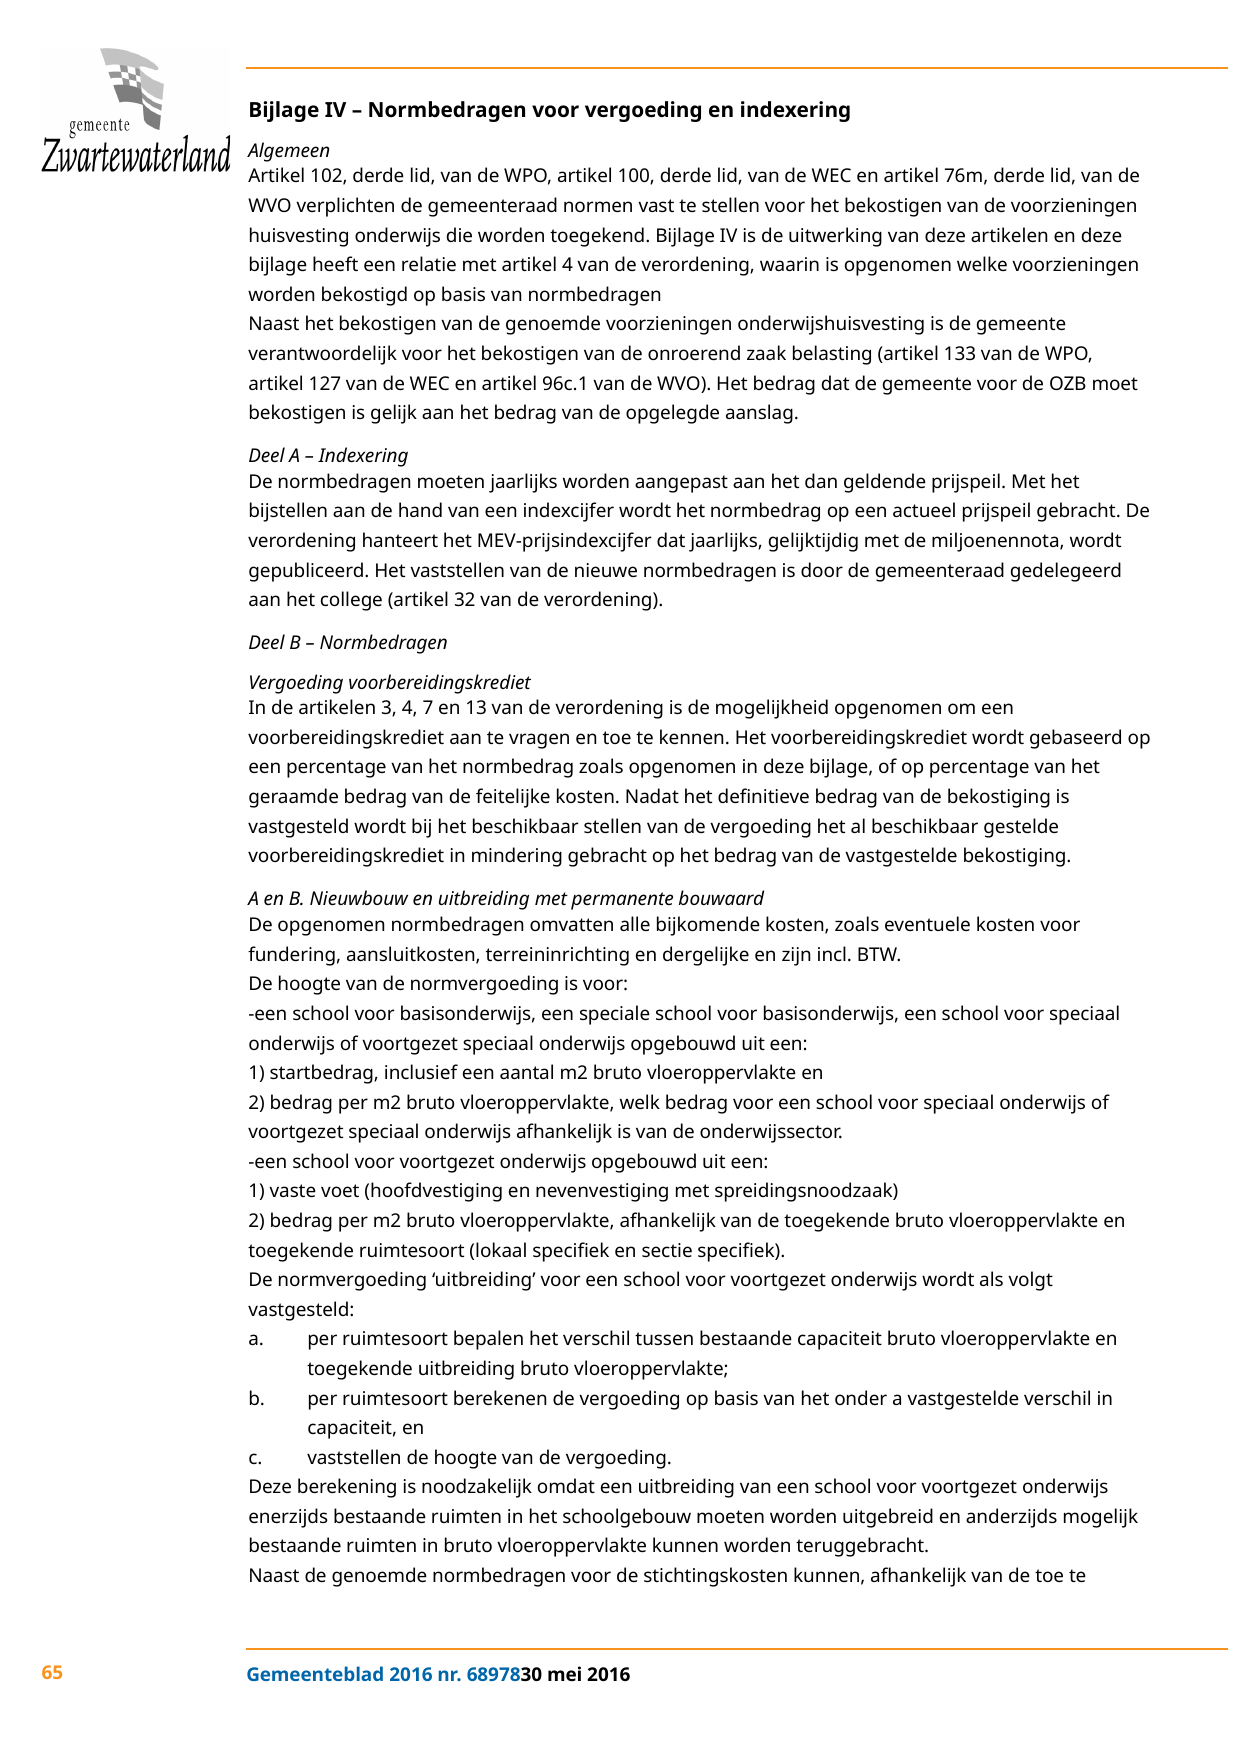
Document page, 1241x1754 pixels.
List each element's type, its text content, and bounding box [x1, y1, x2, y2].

list vaststellen de hoogte van de vergoeding. [248, 1444, 1152, 1469]
text Naast de genoemde normbedragen voor de stichtingskosten kunnen, afhankelijk van de toe te [248, 1562, 1152, 1588]
text De opgenomen normbedragen omvatten alle bijkomende kosten, zoals eventuele kosten voor fundering, aansluitkosten, terreininrichting en dergelijke en zijn incl. BTW. [248, 911, 1152, 967]
text Deel A – Indexering [248, 442, 1152, 468]
text In de artikelen 3, 4, 7 en 13 van de verordening is de mogelijkheid opgenomen om een voorbereidingskrediet aan te vragen en toe te kennen. Het voorbereidingskrediet wordt gebaseerd op een percentage van het normbedrag zoals opgenomen in deze bijlage, of op percentage van het geraamde bedrag van de feitelijke kosten. Nadat het definitieve bedrag van de bekostiging is vastgesteld wordt bij het beschikbaar stellen van de vergoeding het al beschikbaar gestelde voorbereidingskrediet in mindering gebracht op het bedrag van de vastgestelde bekostiging. [248, 694, 1152, 868]
text Vergoeding voorbereidingskrediet [248, 669, 1152, 694]
text Algemeen [248, 137, 1152, 163]
text 1) startbedrag, inclusief een aantal m2 bruto vloeroppervlakte en [248, 1059, 1152, 1085]
text De normvergoeding ‘uitbreiding’ voor een school voor voortgezet onderwijs wordt als volgt vastgesteld: [248, 1266, 1152, 1322]
text De hoogte van de normvergoeding is voor: [248, 971, 1152, 996]
text Bijlage IV – Normbedragen voor vergoeding en indexering [248, 95, 1152, 123]
text A en B. Nieuwbouw en uitbreiding met permanente bouwaard [248, 886, 1152, 911]
text -een school voor basisonderwijs, een speciale school voor basisonderwijs, een school voor speciaal onderwijs of voortgezet speciaal onderwijs opgebouwd uit een: [248, 1000, 1152, 1055]
text Naast het bekostigen van de genoemde voorzieningen onderwijshuisvesting is de gemeente verantwoordelijk voor het bekostigen van de onroerend zaak belasting (artikel 133 van de WPO, artikel 127 van de WEC en artikel 96c.1 van de WVO). Het bedrag dat de gemeente voor de OZB moet bekostigen is gelijk aan het bedrag van de opgelegde aanslag. [248, 311, 1152, 425]
picture [41, 47, 231, 172]
text 2) bedrag per m2 bruto vloeroppervlakte, welk bedrag voor een school voor speciaal onderwijs of voortgezet speciaal onderwijs afhankelijk is van de onderwijssector. [248, 1089, 1152, 1144]
text Artikel 102, derde lid, van de WPO, artikel 100, derde lid, van de WEC en artikel 76m, derde lid, van de WVO verplichten de gemeenteraad normen vast te stellen voor het bekostigen van de voorzieningen huisvesting onderwijs die worden toegekend. Bijlage IV is de uitwerking van deze artikelen en deze bijlage heeft een relatie met artikel 4 van de verordening, waarin is opgenomen welke voorzieningen worden bekostigd op basis van normbedragen [248, 163, 1152, 307]
text 2) bedrag per m2 bruto vloeroppervlakte, afhankelijk van de toegekende bruto vloeroppervlakte en toegekende ruimtesoort (lokaal specifiek en sectie specifiek). [248, 1207, 1152, 1262]
text Deel B – Normbedragen [248, 629, 1152, 655]
text Deze berekening is noodzakelijk omdat een uitbreiding van een school voor voortgezet onderwijs enerzijds bestaande ruimten in het schoolgebouw moeten worden uitgebreid en anderzijds mogelijk bestaande ruimten in bruto vloeroppervlakte kunnen worden teruggebracht. [248, 1473, 1152, 1558]
text De normbedragen moeten jaarlijks worden aangepast aan het dan geldende prijspeil. Met het bijstellen aan de hand van een indexcijfer wordt het normbedrag op een actueel prijspeil gebracht. De verordening hanteert het MEV-prijsindexcijfer dat jaarlijks, gelijktijdig met de miljoenennota, wordt gepubliceerd. Het vaststellen van de nieuwe normbedragen is door de gemeenteraad gedelegeerd aan het college (artikel 32 van de verordening). [248, 468, 1152, 612]
list per ruimtesoort bepalen het verschil tussen bestaande capaciteit bruto vloeroppervlakte en toegekende uitbreiding bruto vloeroppervlakte; [248, 1326, 1152, 1381]
list per ruimtesoort berekenen de vergoeding op basis van het onder a vastgestelde verschil in capaciteit, en [248, 1385, 1152, 1440]
text 1) vaste voet (hoofdvestiging en nevenvestiging met spreidingsnoodzaak) [248, 1178, 1152, 1203]
text -een school voor voortgezet onderwijs opgebouwd uit een: [248, 1148, 1152, 1174]
